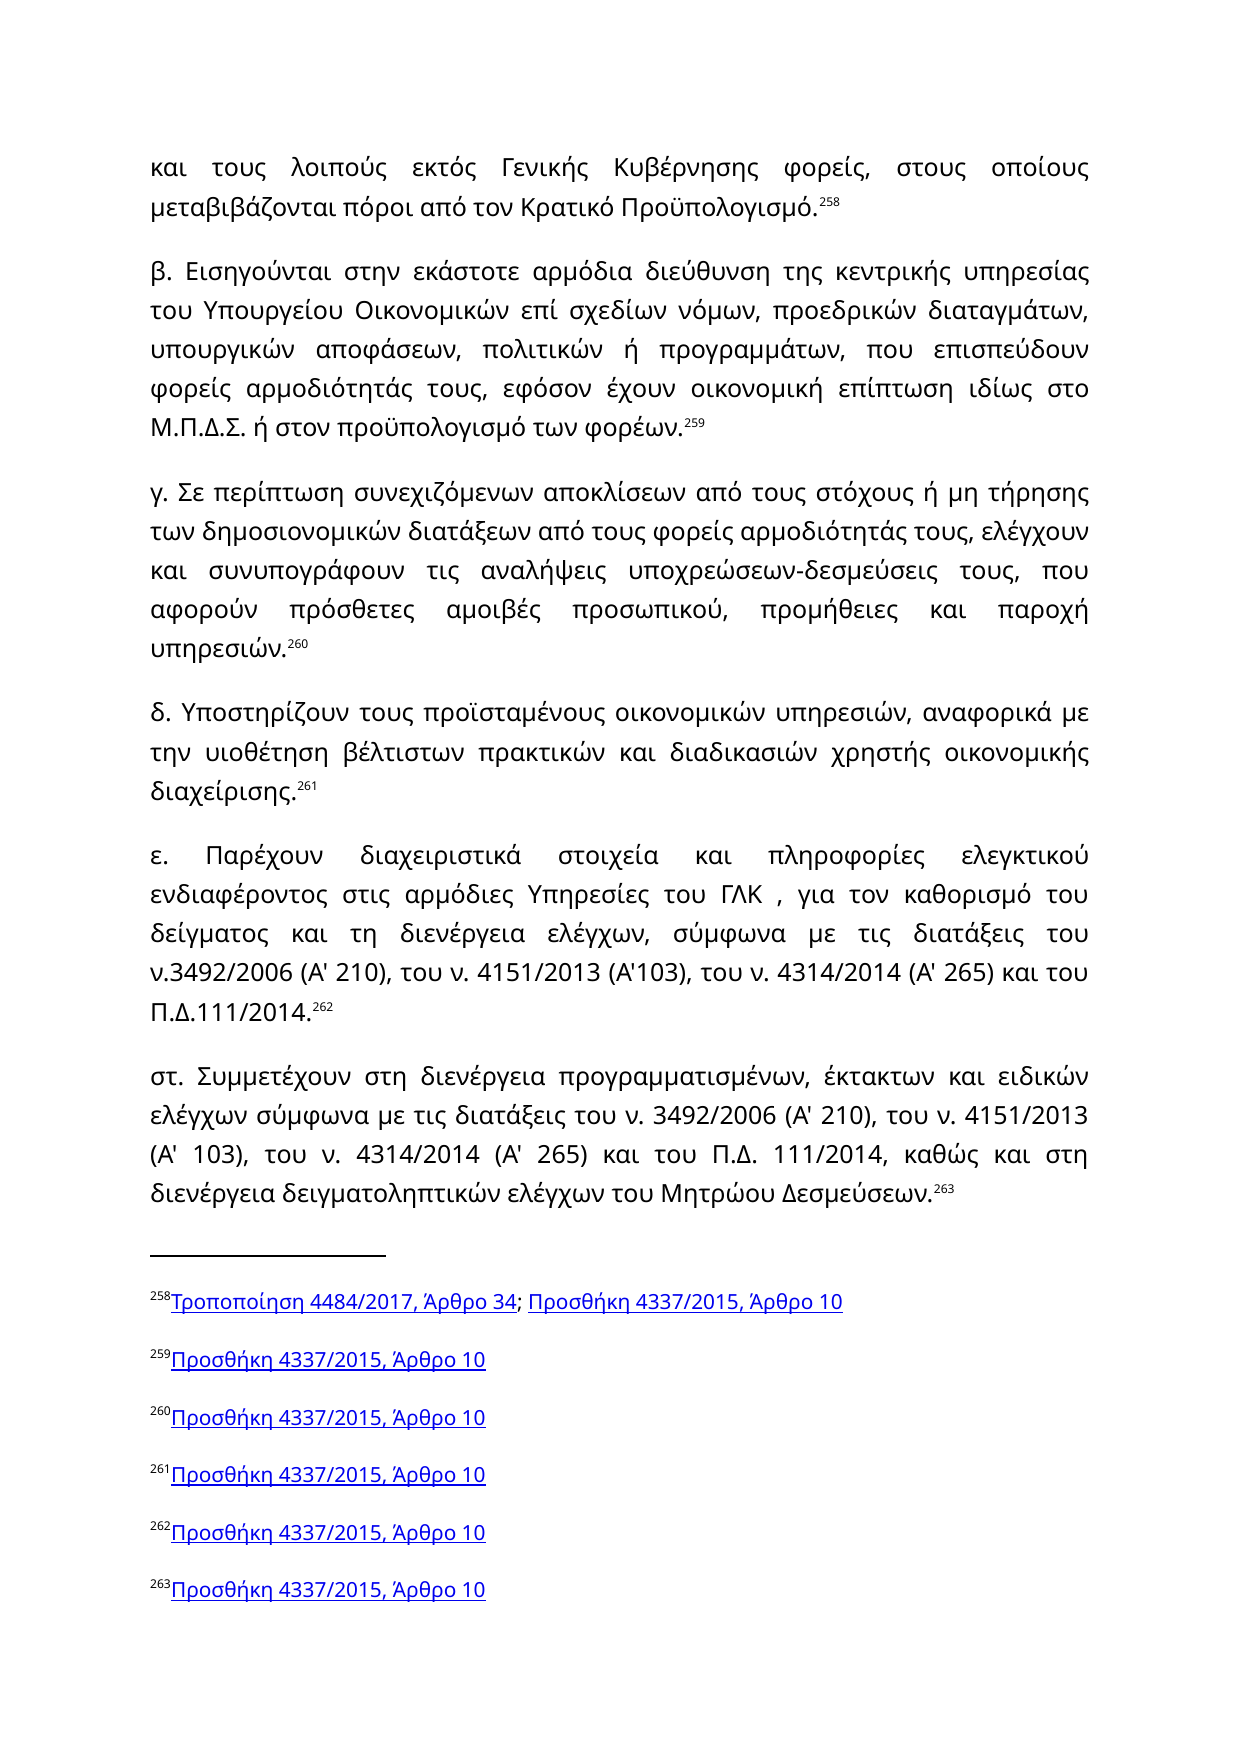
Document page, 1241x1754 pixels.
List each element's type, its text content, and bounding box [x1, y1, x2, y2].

text Τροποποίηση 4484/2017, Άρθρο 34; Προσθήκη 4337/2015, Άρθρο 10 [150, 1287, 1090, 1316]
text β. Εισηγούνται στην εκάστοτε αρμόδια διεύθυνση της κεντρικής υπηρεσίας του Υπουργείου Οικονομικών επί σχεδίων νόμων, προεδρικών διαταγμάτων, υπουργικών αποφάσεων, πολιτικών ή προγραμμάτων, που επισπεύδουν φορείς αρμοδιότητάς τους, εφόσον έχουν οικονομική επίπτωση ιδίως στο Μ.Π.Δ.Σ. ή στον προϋπολογισμό των φορέων. [150, 253, 1090, 444]
text ε. Παρέχουν διαχειριστικά στοιχεία και πληροφορίες ελεγκτικού ενδιαφέροντος στις αρμόδιες Υπηρεσίες του ΓΛΚ , για τον καθορισμό του δείγματος και τη διενέργεια ελέγχων, σύμφωνα με τις διατάξεις του ν.3492/2006 (Α' 210), του ν. 4151/2013 (Α'103), του ν. 4314/2014 (Α' 265) και του Π.Δ.111/2014. [150, 837, 1090, 1028]
text δ. Υποστηρίζουν τους προϊσταμένους οικονομικών υπηρεσιών, αναφορικά με την υιοθέτηση βέλτιστων πρακτικών και διαδικασιών χρηστής οικονομικής διαχείρισης. [150, 695, 1090, 807]
text Προσθήκη 4337/2015, Άρθρο 10 [150, 1460, 1090, 1489]
text Προσθήκη 4337/2015, Άρθρο 10 [150, 1403, 1090, 1431]
text γ. Σε περίπτωση συνεχιζόμενων αποκλίσεων από τους στόχους ή μη τήρησης των δημοσιονομικών διατάξεων από τους φορείς αρμοδιότητάς τους, ελέγχουν και συνυπογράφουν τις αναλήψεις υποχρεώσεων-δεσμεύσεις τους, που αφορούν πρόσθετες αμοιβές προσωπικού, προμήθειες και παροχή υπηρεσιών. [150, 474, 1090, 665]
text Προσθήκη 4337/2015, Άρθρο 10 [150, 1576, 1090, 1604]
text Προσθήκη 4337/2015, Άρθρο 10 [150, 1518, 1090, 1546]
text στ. Συμμετέχουν στη διενέργεια προγραμματισμένων, έκτακτων και ειδικών ελέγχων σύμφωνα με τις διατάξεις του ν. 3492/2006 (Α' 210), του ν. 4151/2013 (Α' 103), του ν. 4314/2014 (Α' 265) και του Π.Δ. 111/2014, καθώς και στη διενέργεια δειγματοληπτικών ελέγχων του Μητρώου Δεσμεύσεων. [150, 1058, 1090, 1210]
text Προσθήκη 4337/2015, Άρθρο 10 [150, 1345, 1090, 1373]
text και τους λοιπούς εκτός Γενικής Κυβέρνησης φορείς, στους οποίους µεταβιβάζονται πόροι από τον Κρατικό Προϋπολογισµό. [150, 150, 1090, 223]
